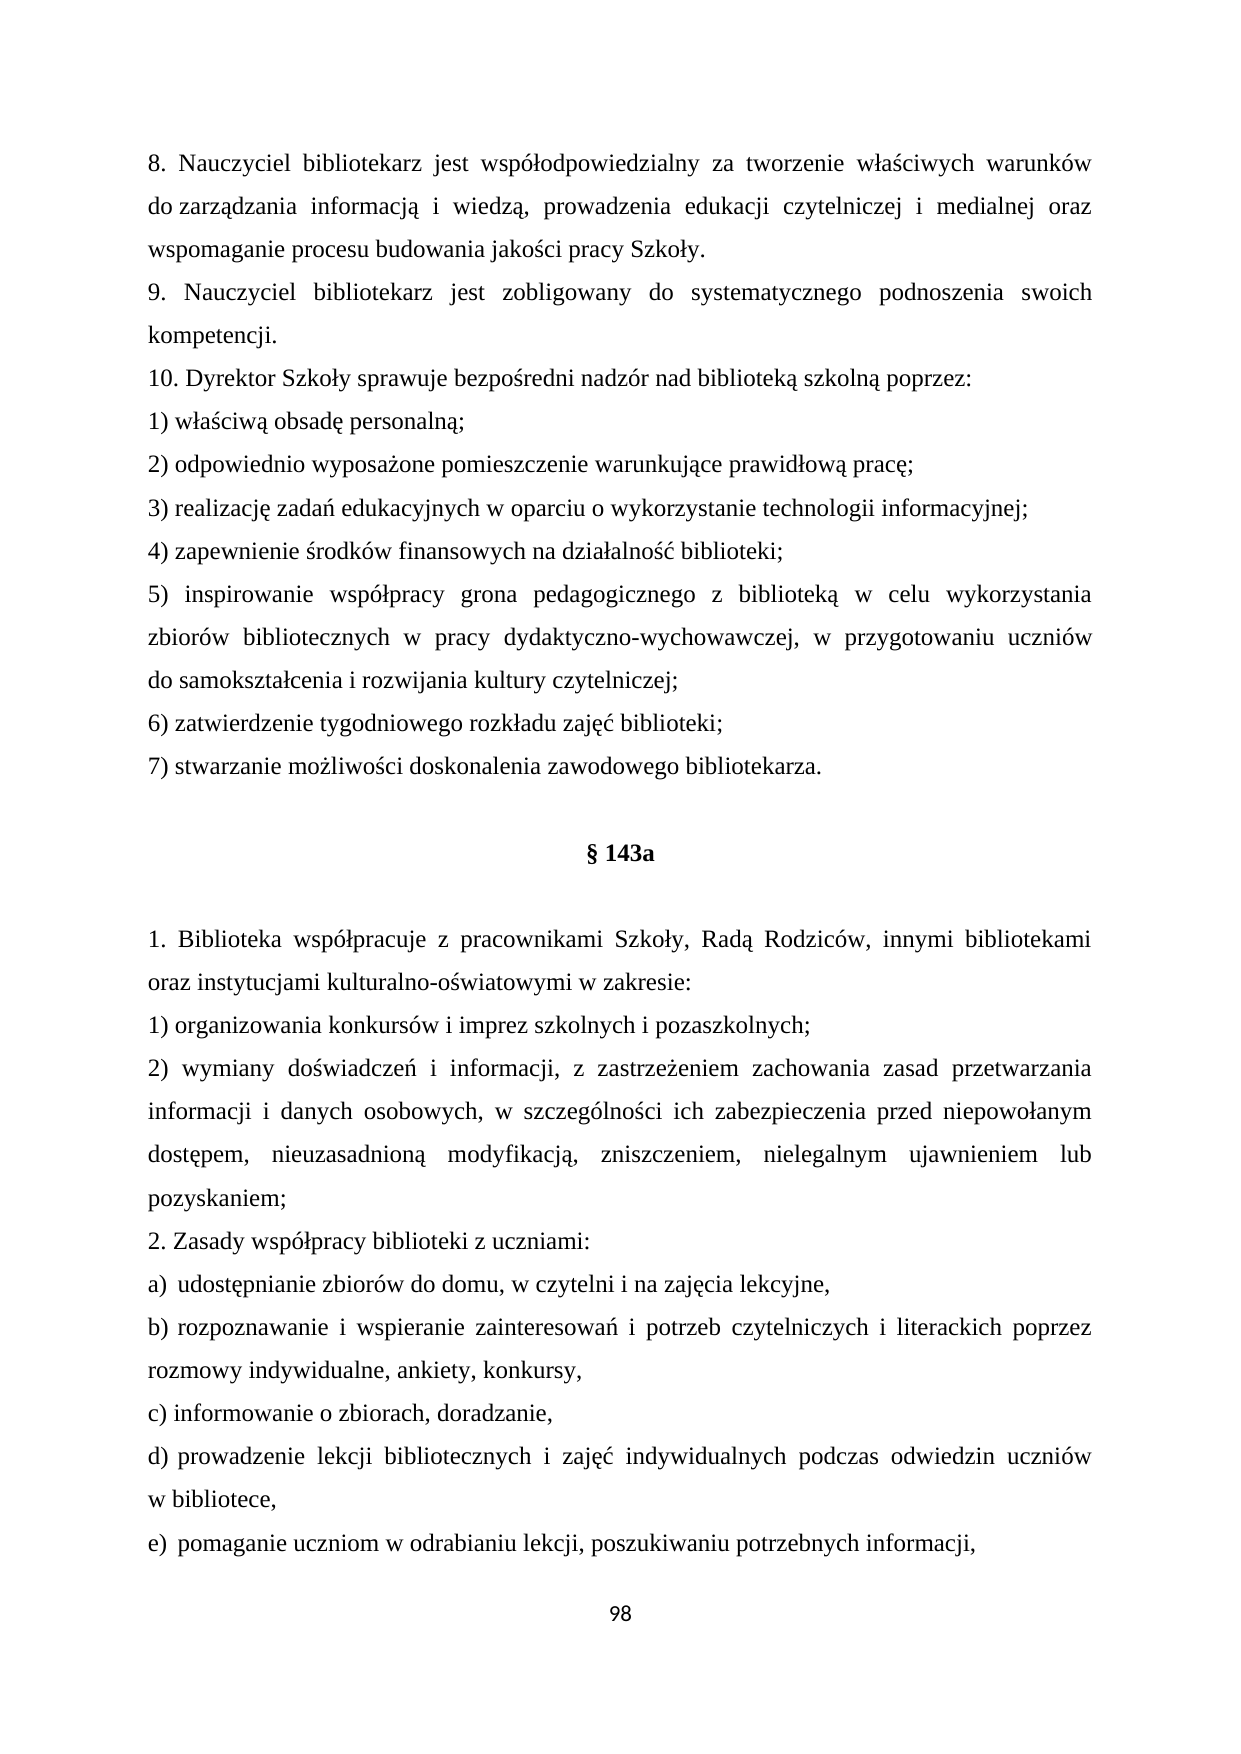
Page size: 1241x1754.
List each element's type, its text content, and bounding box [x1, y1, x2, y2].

text d) prowadzenie lekcji bibliotecznych i zajęć indywidualnych podczas odwiedzin uczniów w bibliotece, [148, 1441, 1093, 1513]
text 1) właściwą obsadę personalną; [148, 406, 1093, 435]
text § 143a [148, 838, 1093, 866]
text 7) stwarzanie możliwości doskonalenia zawodowego bibliotekarza. [148, 751, 1093, 780]
text 1) organizowania konkursów i imprez szkolnych i pozaszkolnych; [148, 1010, 1093, 1039]
text 9. Nauczyciel bibliotekarz jest zobligowany do systematycznego podnoszenia swoich kompetencji. [148, 277, 1093, 349]
text 8. Nauczyciel bibliotekarz jest współodpowiedzialny za tworzenie właściwych warunków do zarządzania informacją i wiedzą, prowadzenia edukacji czytelniczej i medialnej oraz wspomaganie procesu budowania jakości pracy Szkoły. [148, 148, 1093, 263]
text 1. Biblioteka współpracuje z pracownikami Szkoły, Radą Rodziców, innymi bibliotekami oraz instytucjami kulturalno-oświatowymi w zakresie: [148, 924, 1093, 996]
text 2. Zasady współpracy biblioteki z uczniami: [148, 1226, 1093, 1254]
text 2) odpowiednio wyposażone pomieszczenie warunkujące prawidłową pracę; [148, 449, 1093, 478]
text e) pomaganie uczniom w odrabianiu lekcji, poszukiwaniu potrzebnych informacji, [148, 1528, 1093, 1556]
text 3) realizację zadań edukacyjnych w oparciu o wykorzystanie technologii informacyjnej; [148, 493, 1093, 521]
text 4) zapewnienie środków finansowych na działalność biblioteki; [148, 536, 1093, 564]
text b) rozpoznawanie i wspieranie zainteresowań i potrzeb czytelniczych i literackich poprzez rozmowy indywidualne, ankiety, konkursy, [148, 1312, 1093, 1384]
text 2) wymiany doświadczeń i informacji, z zastrzeżeniem zachowania zasad przetwarzania informacji i danych osobowych, w szczególności ich zabezpieczenia przed niepowołanym dostępem, nieuzasadnioną modyfikacją, zniszczeniem, nielegalnym ujawnieniem lub pozyskaniem; [148, 1053, 1093, 1211]
text 6) zatwierdzenie tygodniowego rozkładu zajęć biblioteki; [148, 708, 1093, 737]
text 5) inspirowanie współpracy grona pedagogicznego z biblioteką w celu wykorzystania zbiorów bibliotecznych w pracy dydaktyczno-wychowawczej, w przygotowaniu uczniów do samokształcenia i rozwijania kultury czytelniczej; [148, 579, 1093, 694]
text 10. Dyrektor Szkoły sprawuje bezpośredni nadzór nad biblioteką szkolną poprzez: [148, 363, 1093, 392]
text c) informowanie o zbiorach, doradzanie, [148, 1398, 1093, 1427]
text a) udostępnianie zbiorów do domu, w czytelni i na zajęcia lekcyjne, [148, 1269, 1093, 1298]
